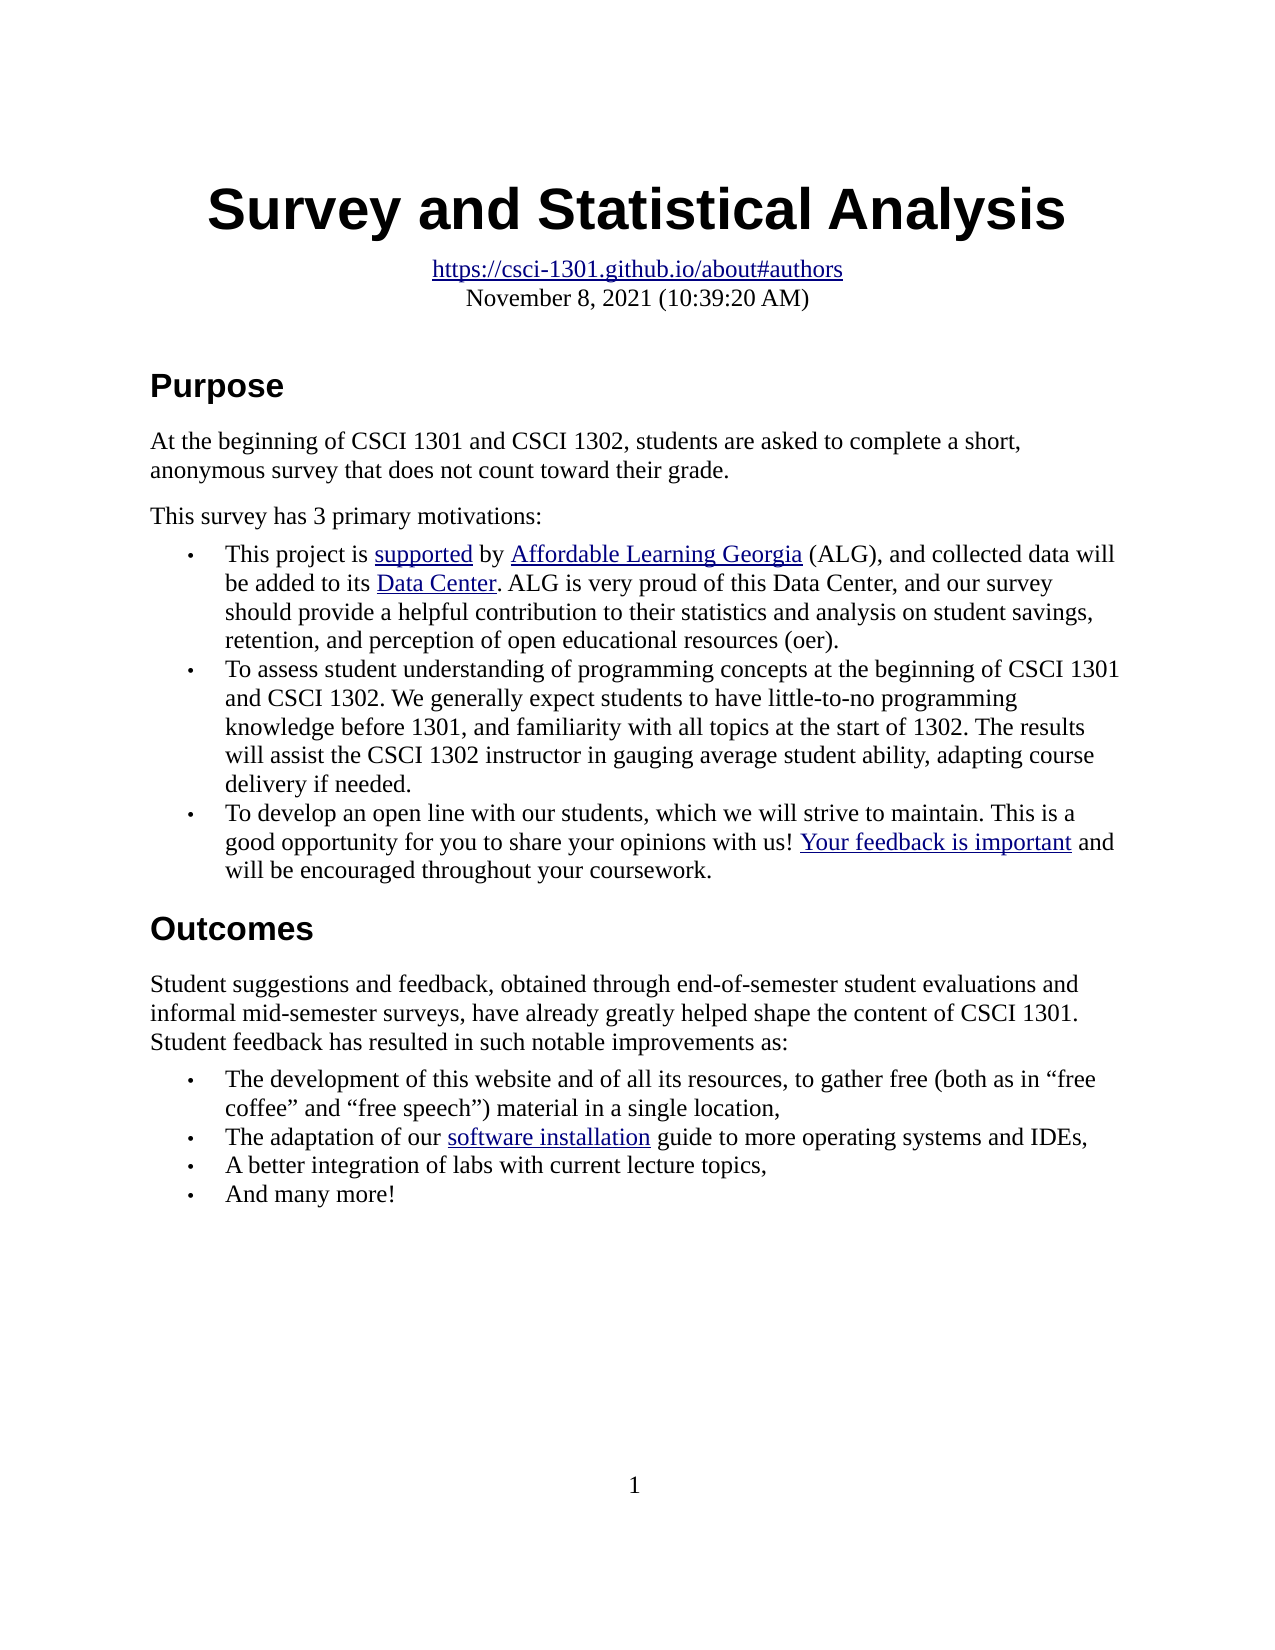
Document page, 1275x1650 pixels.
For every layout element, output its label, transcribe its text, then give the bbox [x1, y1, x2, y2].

title Survey and Statistical Analysis [150, 175, 1125, 242]
list This project is supported by Affordable Learning Georgia (ALG), and collected data will be added to its Data Center. ALG is very proud of this Data Center, and our survey should provide a helpful contribution to their statistics and analysis on student savings, retention, and perception of open educational resources (oer). [187, 539, 1125, 654]
text At the beginning of CSCI 1301 and CSCI 1302, students are asked to complete a short, anonymous survey that does not count toward their grade. [150, 426, 1125, 483]
text November 8, 2021 (10:39:20 AM) [150, 283, 1125, 312]
list And many more! [187, 1179, 1125, 1208]
list The adaptation of our software installation guide to more operating systems and IDEs, [187, 1122, 1125, 1151]
text This survey has 3 primary motivations: [150, 501, 1125, 530]
list The development of this website and of all its resources, to gather free (both as in “free coffee” and “free speech”) material in a single location, [187, 1064, 1125, 1122]
text https://csci-1301.github.io/about#authors [150, 254, 1125, 283]
list A better integration of labs with current lecture topics, [187, 1151, 1125, 1179]
subtitle Outcomes [150, 909, 1125, 948]
list To assess student understanding of programming concepts at the beginning of CSCI 1301 and CSCI 1302. We generally expect students to have little-to-no programming knowledge before 1301, and familiarity with all topics at the start of 1302. The results will assist the CSCI 1302 instructor in gauging average student ability, adapting course delivery if needed. [187, 654, 1125, 798]
text Student suggestions and feedback, obtained through end-of-semester student evaluations and informal mid-semester surveys, have already greatly helped shape the content of CSCI 1301. Student feedback has resulted in such notable improvements as: [150, 969, 1125, 1055]
list To develop an open line with our students, which we will strive to maintain. This is a good opportunity for you to share your opinions with us! Your feedback is important and will be encouraged throughout your coursework. [187, 798, 1125, 884]
subtitle Purpose [150, 366, 1125, 404]
